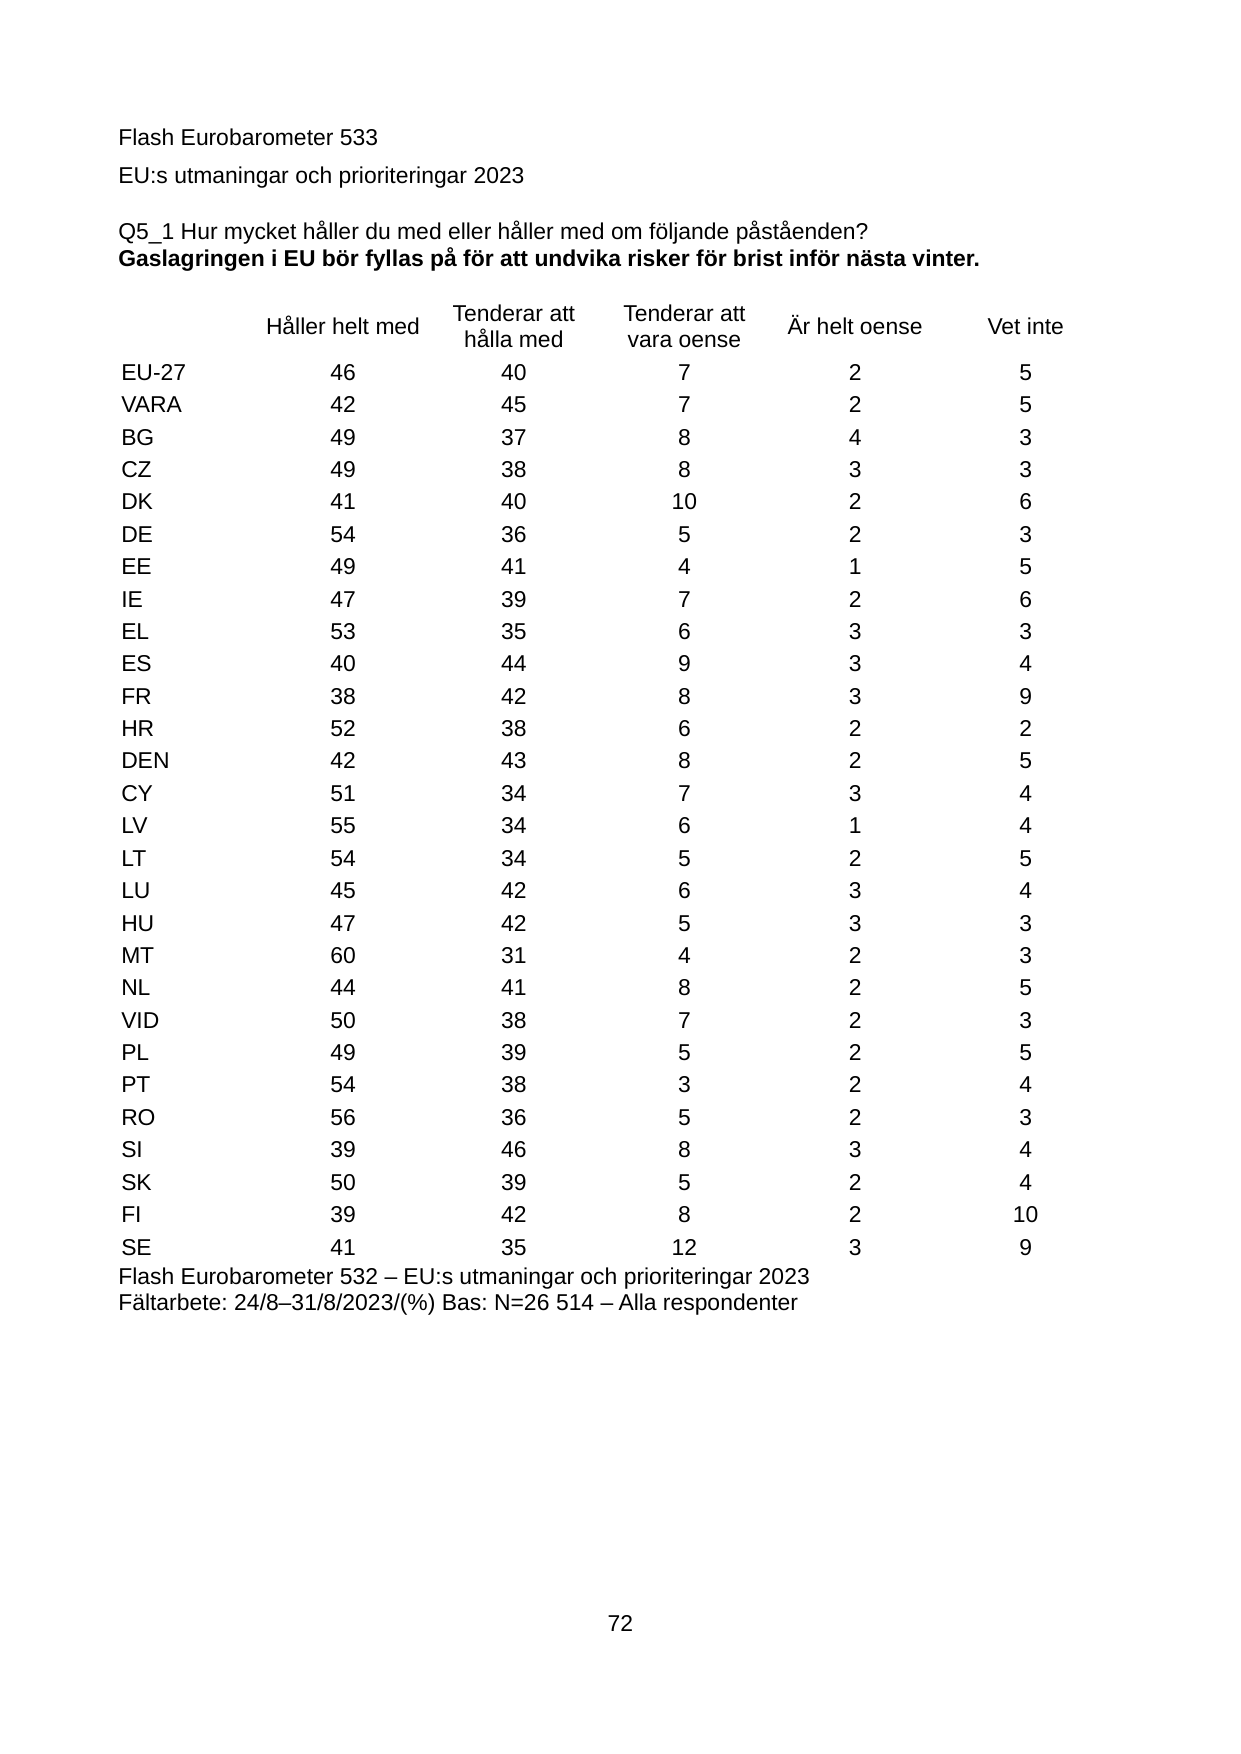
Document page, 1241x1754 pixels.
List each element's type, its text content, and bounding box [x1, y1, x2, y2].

table_cell BG [118, 421, 258, 453]
table_cell 45 [258, 874, 428, 906]
table_cell 8 [599, 1133, 769, 1166]
table_cell 49 [258, 1036, 428, 1068]
table_cell 52 [258, 712, 428, 744]
table_cell 5 [940, 745, 1111, 777]
table_cell 2 [770, 485, 940, 518]
table_cell 2 [770, 1036, 940, 1068]
table_cell 2 [770, 712, 940, 744]
table_cell VARA [118, 388, 258, 421]
table_cell 31 [428, 939, 599, 971]
table_cell 51 [258, 777, 428, 809]
table_cell PT [118, 1069, 258, 1101]
table_cell 46 [258, 356, 428, 388]
table_cell 40 [258, 647, 428, 680]
table_cell NL [118, 971, 258, 1004]
table_cell 49 [258, 453, 428, 485]
table_header Vet inte [940, 297, 1111, 356]
table_cell 6 [599, 874, 769, 906]
table_cell 42 [428, 1198, 599, 1230]
table_header Tenderar att vara oense [599, 297, 769, 356]
table_header Är helt oense [770, 297, 940, 356]
table_cell 5 [940, 356, 1111, 388]
table_cell SI [118, 1133, 258, 1166]
table_cell 39 [258, 1133, 428, 1166]
table_cell 41 [428, 550, 599, 582]
table_cell 41 [258, 485, 428, 518]
table_cell 1 [770, 809, 940, 842]
table_cell 50 [258, 1166, 428, 1198]
table_cell 55 [258, 809, 428, 842]
table_cell HU [118, 906, 258, 939]
table_cell 6 [599, 809, 769, 842]
table_cell 9 [940, 1230, 1111, 1263]
table_cell 6 [940, 583, 1111, 615]
table_header Tenderar att hålla med [428, 297, 599, 356]
table_cell 44 [428, 647, 599, 680]
table_cell 49 [258, 421, 428, 453]
table_cell 3 [770, 453, 940, 485]
table_cell 7 [599, 777, 769, 809]
table_cell 2 [770, 388, 940, 421]
table_cell 54 [258, 518, 428, 550]
table_cell 8 [599, 971, 769, 1004]
table_cell 9 [940, 680, 1111, 712]
table_cell 10 [940, 1198, 1111, 1230]
table_cell 42 [428, 906, 599, 939]
table_cell 7 [599, 583, 769, 615]
table_cell 5 [940, 1036, 1111, 1068]
table_cell 39 [258, 1198, 428, 1230]
table_cell 3 [940, 1004, 1111, 1036]
table_cell 5 [599, 518, 769, 550]
table_cell 3 [770, 1230, 940, 1263]
table_cell 7 [599, 388, 769, 421]
table_cell FI [118, 1198, 258, 1230]
table_cell 44 [258, 971, 428, 1004]
table_cell 8 [599, 1198, 769, 1230]
table_cell DE [118, 518, 258, 550]
table_cell 38 [428, 1004, 599, 1036]
table_cell 8 [599, 421, 769, 453]
table_cell 41 [428, 971, 599, 1004]
table_cell 36 [428, 518, 599, 550]
table_cell 2 [940, 712, 1111, 744]
table_cell 2 [770, 971, 940, 1004]
table_cell 54 [258, 1069, 428, 1101]
table_cell PL [118, 1036, 258, 1068]
table_cell 47 [258, 583, 428, 615]
table_cell 54 [258, 842, 428, 874]
table_cell 5 [940, 550, 1111, 582]
table_cell 12 [599, 1230, 769, 1263]
table_cell HR [118, 712, 258, 744]
text Q5_1 Hur mycket håller du med eller håller med om följande påståenden? [118, 218, 1122, 244]
table_cell 2 [770, 1198, 940, 1230]
table_cell 3 [940, 906, 1111, 939]
table_cell 42 [428, 680, 599, 712]
table_cell DK [118, 485, 258, 518]
table_cell LV [118, 809, 258, 842]
table_cell SE [118, 1230, 258, 1263]
table_cell LT [118, 842, 258, 874]
table_cell SK [118, 1166, 258, 1198]
table_cell 38 [428, 453, 599, 485]
table_cell EE [118, 550, 258, 582]
table_cell 3 [770, 647, 940, 680]
table_cell 4 [940, 647, 1111, 680]
table_cell 39 [428, 583, 599, 615]
table_cell 3 [599, 1069, 769, 1101]
table_cell 3 [770, 777, 940, 809]
table_cell 38 [428, 1069, 599, 1101]
table_cell 56 [258, 1101, 428, 1133]
table_cell 2 [770, 939, 940, 971]
table_cell 2 [770, 1004, 940, 1036]
table_cell 4 [940, 874, 1111, 906]
table_cell 8 [599, 453, 769, 485]
table_cell 3 [940, 615, 1111, 647]
table_cell 4 [940, 809, 1111, 842]
table_cell 5 [599, 842, 769, 874]
table_cell CZ [118, 453, 258, 485]
table_cell 7 [599, 1004, 769, 1036]
table_cell 3 [770, 615, 940, 647]
table_cell 42 [428, 874, 599, 906]
table_cell 41 [258, 1230, 428, 1263]
table_cell VID [118, 1004, 258, 1036]
table_cell ES [118, 647, 258, 680]
table_cell 4 [940, 1069, 1111, 1101]
table_cell 2 [770, 1166, 940, 1198]
table_cell 34 [428, 777, 599, 809]
table_cell 43 [428, 745, 599, 777]
table_cell 35 [428, 1230, 599, 1263]
table_cell 6 [599, 712, 769, 744]
table_cell 5 [940, 388, 1111, 421]
table_cell 60 [258, 939, 428, 971]
table_cell 46 [428, 1133, 599, 1166]
table_cell 6 [940, 485, 1111, 518]
table_cell MT [118, 939, 258, 971]
table_cell EU-27 [118, 356, 258, 388]
table_cell 45 [428, 388, 599, 421]
table_cell 2 [770, 583, 940, 615]
table_cell 3 [940, 939, 1111, 971]
table_cell 42 [258, 745, 428, 777]
table_cell 2 [770, 1101, 940, 1133]
table_cell 4 [940, 1133, 1111, 1166]
table_cell FR [118, 680, 258, 712]
table_header [118, 297, 258, 356]
table_cell 5 [940, 971, 1111, 1004]
table_cell 39 [428, 1036, 599, 1068]
table_cell 53 [258, 615, 428, 647]
table_cell 9 [599, 647, 769, 680]
table_cell 4 [599, 550, 769, 582]
text Flash Eurobarometer 532 – EU:s utmaningar och prioriteringar 2023 [118, 1263, 1122, 1289]
table_cell 40 [428, 485, 599, 518]
table_cell EL [118, 615, 258, 647]
table_cell 3 [940, 421, 1111, 453]
table_cell 49 [258, 550, 428, 582]
table_cell 50 [258, 1004, 428, 1036]
table_cell 6 [599, 615, 769, 647]
table_cell 2 [770, 745, 940, 777]
table_cell LU [118, 874, 258, 906]
table_cell 38 [258, 680, 428, 712]
table_cell 35 [428, 615, 599, 647]
table_cell 8 [599, 680, 769, 712]
table_cell 5 [599, 1036, 769, 1068]
table_cell RO [118, 1101, 258, 1133]
table_cell 2 [770, 1069, 940, 1101]
table_cell DEN [118, 745, 258, 777]
table_cell 8 [599, 745, 769, 777]
table_cell 3 [940, 1101, 1111, 1133]
table_cell 3 [940, 453, 1111, 485]
table_cell 2 [770, 518, 940, 550]
table_cell 4 [599, 939, 769, 971]
table_cell 5 [599, 906, 769, 939]
table_cell 3 [940, 518, 1111, 550]
table_cell 36 [428, 1101, 599, 1133]
table_cell 34 [428, 842, 599, 874]
table_cell 42 [258, 388, 428, 421]
table_cell 2 [770, 356, 940, 388]
table_cell CY [118, 777, 258, 809]
table_cell 47 [258, 906, 428, 939]
table_cell 5 [599, 1166, 769, 1198]
table_cell 3 [770, 1133, 940, 1166]
table_header Håller helt med [258, 297, 428, 356]
table_cell 7 [599, 356, 769, 388]
text Gaslagringen i EU bör fyllas på för att undvika risker för brist inför nästa vinter. [118, 244, 1122, 271]
table_cell 3 [770, 906, 940, 939]
table_cell 4 [940, 777, 1111, 809]
table_cell 4 [940, 1166, 1111, 1198]
table_cell IE [118, 583, 258, 615]
table_cell 1 [770, 550, 940, 582]
table_cell 2 [770, 842, 940, 874]
table_cell 38 [428, 712, 599, 744]
table_cell 40 [428, 356, 599, 388]
table_cell 4 [770, 421, 940, 453]
table_cell 10 [599, 485, 769, 518]
table_cell 5 [940, 842, 1111, 874]
table_cell 39 [428, 1166, 599, 1198]
table_cell 34 [428, 809, 599, 842]
table_cell 5 [599, 1101, 769, 1133]
table_cell 37 [428, 421, 599, 453]
table_cell 3 [770, 680, 940, 712]
table_cell 3 [770, 874, 940, 906]
text Fältarbete: 24/8–31/8/2023/(%) Bas: N=26 514 – Alla respondenter [118, 1289, 1122, 1316]
